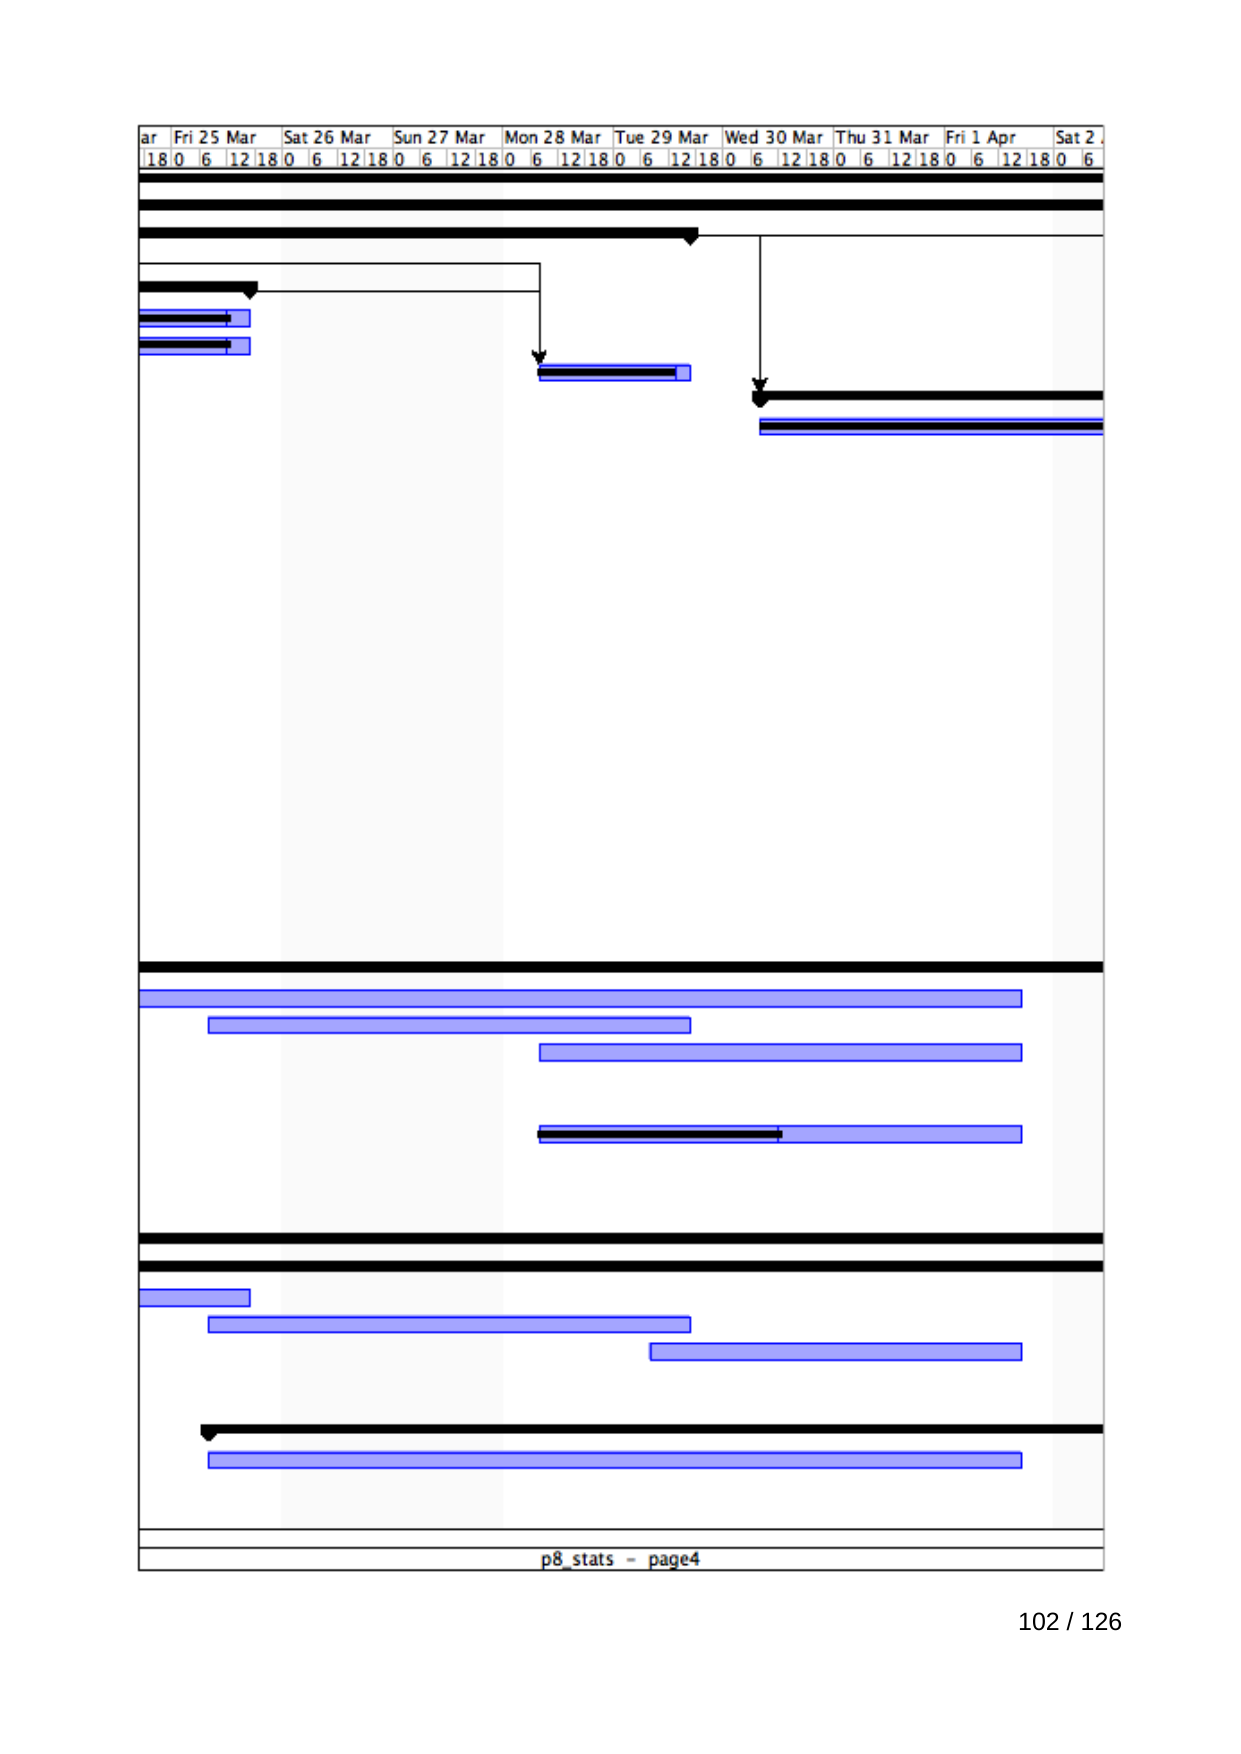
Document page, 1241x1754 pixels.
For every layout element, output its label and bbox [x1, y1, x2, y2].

picture [133, 118, 1107, 1579]
